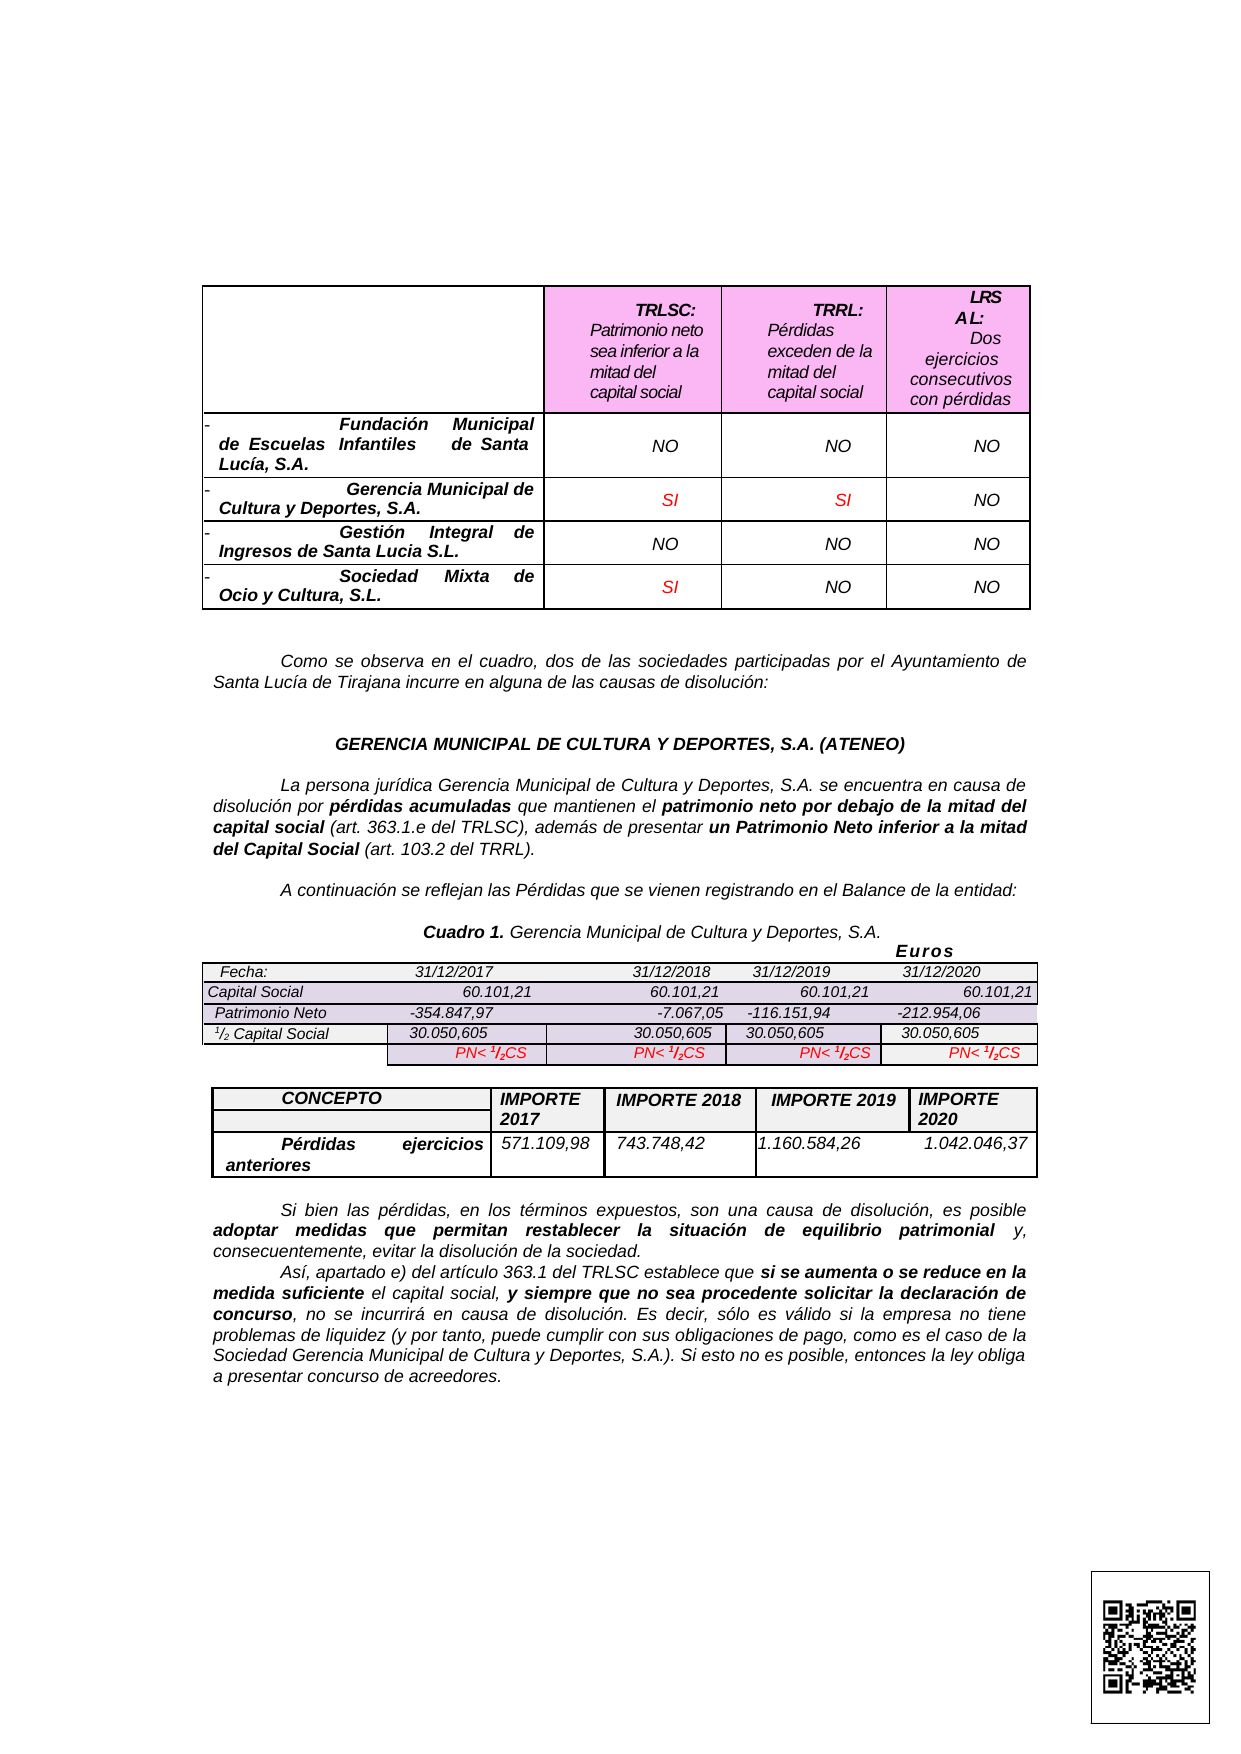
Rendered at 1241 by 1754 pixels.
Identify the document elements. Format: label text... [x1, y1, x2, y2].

table_cell SI [545, 478, 721, 520]
table_header CONCEPTO [214, 1089, 490, 1108]
table_cell - Sociedad Mixta de Ocio y Cultura, S.L. [203, 565, 543, 608]
table_header IMPORTE 2020 [911, 1089, 1036, 1131]
table_cell 30.050,605 [882, 1025, 1037, 1043]
text Euros [895, 942, 1147, 962]
table_cell NO [722, 522, 886, 563]
picture [1092, 1572, 1209, 1723]
table_cell SI [545, 565, 721, 608]
text Si bien las pérdidas, en los términos expuestos, son una causa de disolución, es posible adoptar medidas que permitan restablecer la situación de equilibrio patrimonial y, consecuentemente, evitar la disolución de la sociedad. [213, 1199, 1027, 1262]
table_header LRSA L: Dos ejercicios consecutivos con pérdidas [887, 287, 1029, 412]
text Como se observa en el cuadro, dos de las sociedades participadas por el Ayuntamiento de Santa Lucía de Tirajana incurre en alguna de las causas de disolución: [213, 651, 1027, 692]
table_cell 30.050,605 [388, 1025, 546, 1043]
table_cell - Gerencia Municipal de Cultura y Deportes, S.A. [203, 478, 543, 520]
table_header IMPORTE 2018 [606, 1089, 755, 1131]
table_cell NO [887, 565, 1029, 608]
table_cell [203, 1044, 387, 1064]
table_cell - Fundación Municipal de Escuelas Infantiles de Santa Lucía, S.A. [203, 413, 543, 476]
table_cell PN< 1/2CS [388, 1045, 546, 1064]
table_cell 30.050,605 [547, 1025, 725, 1043]
table_cell Patrimonio Neto -354.847,97 -7.067,05 -116.151,94 -212.954,06 [203, 1004, 1037, 1023]
text GERENCIA MUNICIPAL DE CULTURA Y DEPORTES, S.A. (ATENEO) [93, 734, 1147, 755]
table_cell NO [722, 565, 886, 608]
table_cell 1/2 Capital Social [203, 1024, 387, 1043]
table_cell 571.109,98 [492, 1133, 603, 1176]
table_cell PN< 1/2CS [547, 1045, 725, 1064]
table_cell 30.050,605 [727, 1025, 880, 1043]
table_cell PN< 1/2CS [727, 1045, 880, 1064]
table_cell Pérdidas ejercicios anteriores [214, 1133, 490, 1176]
text A continuación se reflejan las Pérdidas que se vienen registrando en el Balance de la entidad: [280, 879, 1147, 900]
table_header Fecha: 31/12/2017 31/12/2018 31/12/2019 31/12/2020 [203, 964, 1037, 981]
table_header TRLSC: Patrimonio neto sea inferior a la mitad del capital social [545, 287, 721, 412]
table_header TRRL: Pérdidas exceden de la mitad del capital social [722, 287, 886, 412]
table_header IMPORTE 2019 [757, 1089, 908, 1131]
table_header [203, 287, 543, 412]
table_cell PN< 1/2CS [882, 1045, 1037, 1064]
table_cell NO [887, 478, 1029, 520]
table_cell NO [545, 414, 721, 476]
text Así, apartado e) del artículo 363.1 del TRLSC establece que si se aumenta o se reduce en la medida suficiente el capital social, y siempre que no sea procedente solicitar la declaración de concurso, no se incurrirá en causa de disolución. Es decir, sólo es válido si la empresa no tiene problemas de liquidez (y por tanto, puede cumplir con sus obligaciones de pago, como es el caso de la Sociedad Gerencia Municipal de Cultura y Deportes, S.A.). Si esto no es posible, entonces la ley obliga a presentar concurso de acreedores. [213, 1262, 1027, 1387]
table_cell 1.160.584,26 1.042.046,37 [757, 1133, 1036, 1176]
table_cell NO [887, 522, 1029, 563]
table_cell NO [722, 414, 886, 476]
table_cell [214, 1111, 490, 1131]
table_cell NO [545, 522, 721, 563]
table_cell Capital Social 60.101,21 60.101,21 60.101,21 60.101,21 [203, 982, 1037, 1003]
text Cuadro 1. Gerencia Municipal de Cultura y Deportes, S.A. [423, 921, 1147, 942]
table_cell 743.748,42 [606, 1133, 755, 1176]
table_cell SI [722, 478, 886, 520]
table_cell NO [887, 414, 1029, 476]
text La persona jurídica Gerencia Municipal de Cultura y Deportes, S.A. se encuentra en causa de disolución por pérdidas acumuladas que mantienen el patrimonio neto por debajo de la mitad del capital social (art. 363.1.e del TRLSC), además de presentar un Patrimonio Neto inferior a la mitad del Capital Social (art. 103.2 del TRRL). [213, 775, 1027, 859]
table_header IMPORTE 2017 [492, 1089, 603, 1131]
table_cell - Gestión Integral de Ingresos de Santa Lucia S.L. [203, 521, 543, 563]
